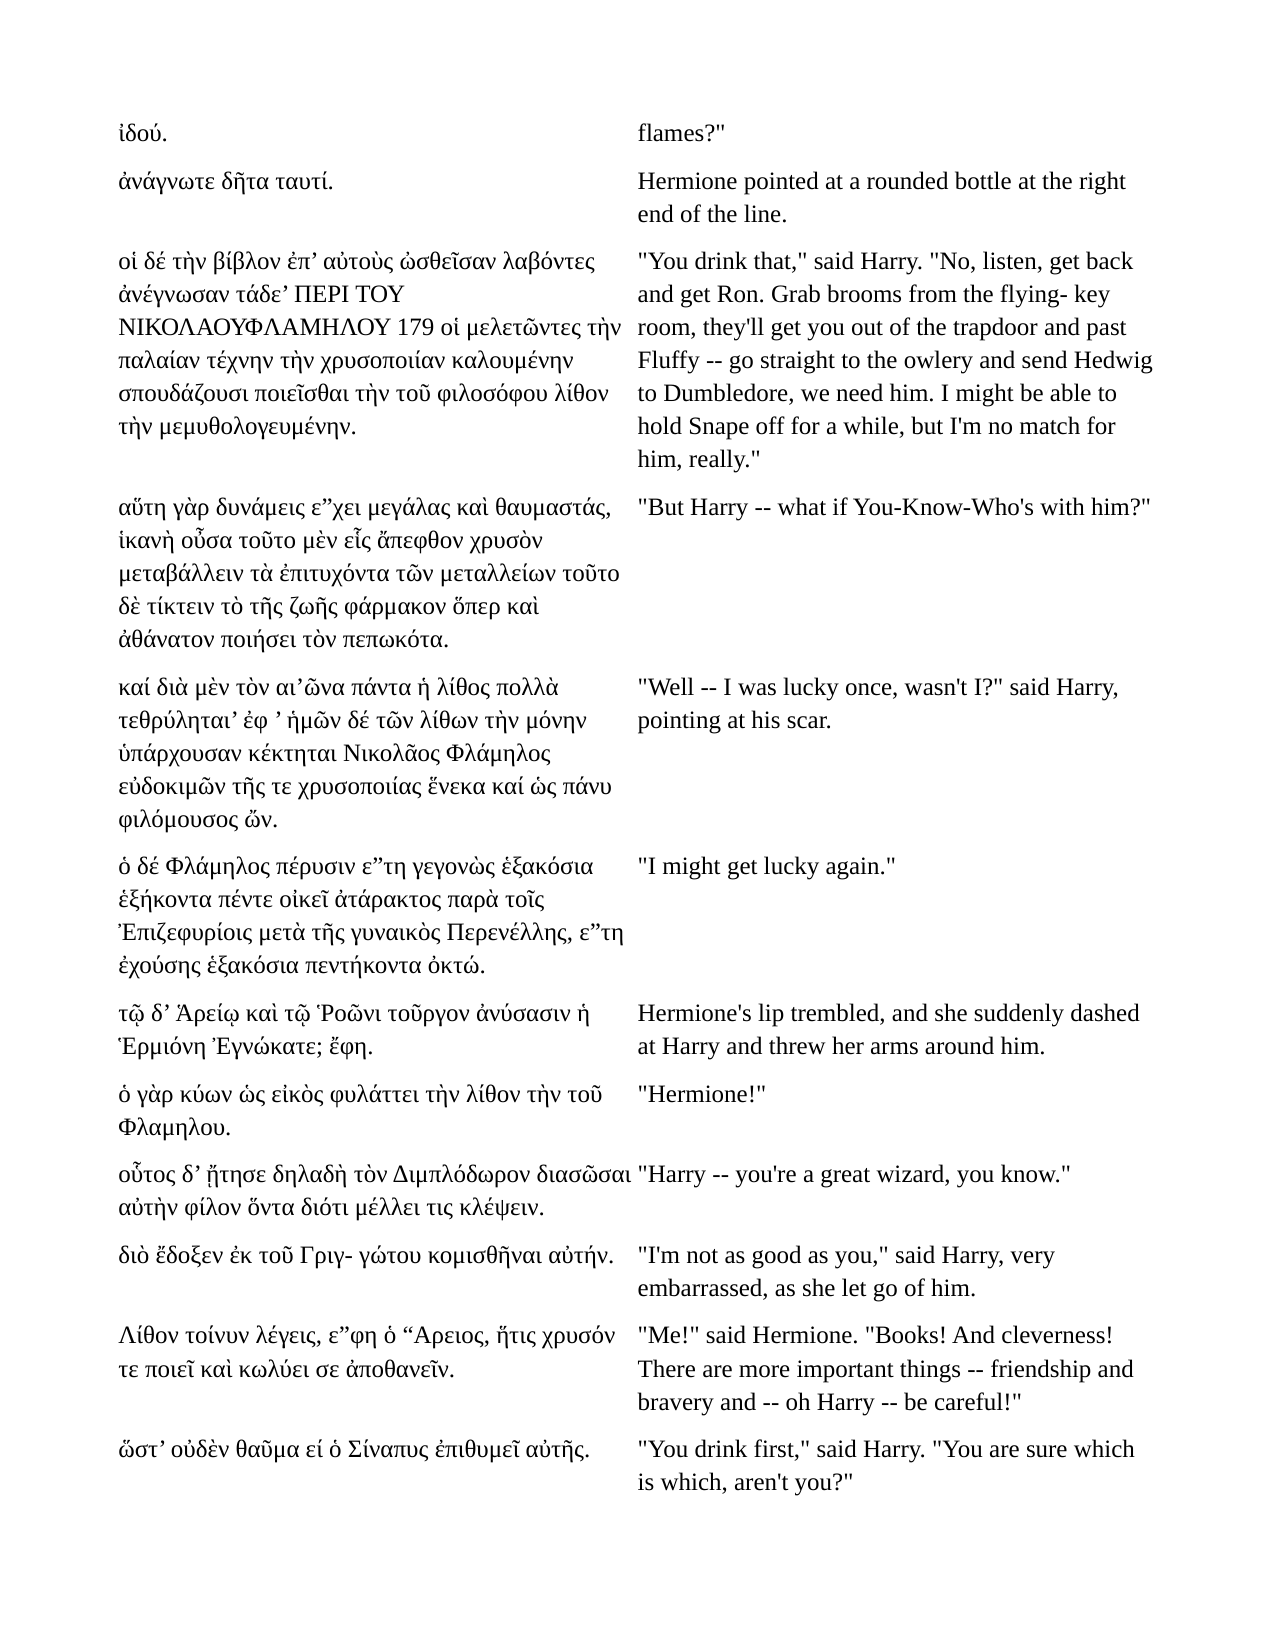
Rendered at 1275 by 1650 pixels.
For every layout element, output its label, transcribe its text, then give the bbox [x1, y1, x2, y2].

table_cell Hermione pointed at a rounded bottle at the right end of the line. [638, 166, 1157, 246]
table_cell "Hermione!" [638, 1079, 1157, 1159]
table_cell ἀνάγνωτε δῆτα ταυτί. [118, 166, 637, 246]
table_cell οὗτος δ’ ᾔτησε δηλαδὴ τὸν Διμπλόδωρον διασῶσαι αὐτὴν φίλον ὅντα διότι μέλλει τις κλέψειν. [118, 1159, 637, 1240]
table_cell διὸ ἔδοξεν ἐκ τοῦ Γριγ- γώτου κομισθῆναι αὐτήν. [118, 1240, 637, 1321]
table_cell "You drink that," said Harry. "No, listen, get back and get Ron. Grab brooms from the flying- key room, they'll get you out of the trapdoor and past Fluffy -- go straight to the owlery and send Hedwig to Dumbledore, we need him. I might be able to hold Snape off for a while, but I'm no match for him, really." [638, 246, 1157, 492]
table_cell "But Harry -- what if You-Know-Who's with him?" [638, 492, 1157, 672]
table_cell αὕτη γὰρ δυνάμεις ε”χει μεγάλας καὶ θαυμαστάς, ἱκανὴ οὖσα τοῦτο μὲν εἷς ἄπεφθον χρυσὸν μεταβάλλειν τὰ ἐπιτυχόντα τῶν μεταλλείων τοῦτο δὲ τίκτειν τὸ τῆς ζωῆς φάρμακον ὅπερ καὶ ἀθάνατον ποιήσει τὸν πεπωκότα. [118, 492, 637, 672]
table_cell "You drink first," said Harry. "You are sure which is which, aren't you?" [638, 1434, 1157, 1515]
table_cell "Harry -- you're a great wizard, you know." [638, 1159, 1157, 1240]
table_cell ὁ γὰρ κύων ὡς εἰκὸς φυλάττει τὴν λίθον τὴν τοῦ Φλαμηλου. [118, 1079, 637, 1159]
table_cell Λίθον τοίνυν λέγεις, ε”φη ὁ “Αρειος, ἥτις χρυσόν τε ποιεῖ καὶ κωλύει σε ἀποθανεῖν. [118, 1321, 637, 1434]
table_cell καί διὰ μὲν τὸν αι’ῶνα πάντα ἡ λίθος πολλὰ τεθρύληται’ ἐφ ’ ἡμῶν δέ τῶν λίθων τὴν μόνην ὑπάρχουσαν κέκτηται Νικολᾶος Φλάμηλος εὐδοκιμῶν τῆς τε χρυσοποιίας ἕνεκα καί ὡς πάνυ φιλόμουσος ὤν. [118, 672, 637, 851]
table_cell τῷ δ’ Ἁρείῳ καὶ τῷ Ῥοῶνι τοῦργον ἀνύσασιν ἡ Ἑρμιόνη Ἐγνώκατε; ἔφη. [118, 998, 637, 1079]
table_cell flames?" [638, 118, 1157, 166]
table_cell ὁ δέ Φλάμηλος πέρυσιν ε”τη γεγονὼς ἑξακόσια ἑξήκοντα πέντε οἰκεῖ ἀτάρακτος παρὰ τοῖς Ἐπιζεφυρίοις μετὰ τῆς γυναικὸς Περενέλλης, ε”τη ἐχούσης ἑξακόσια πεντήκοντα ὀκτώ. [118, 851, 637, 998]
table_cell ὥστ’ οὐδὲν θαῦμα εί ὁ Σίναπυς ἐπιθυμεῖ αὐτῆς. [118, 1434, 637, 1515]
table_cell ἰδού. [118, 118, 637, 166]
table_cell "Me!" said Hermione. "Books! And cleverness! There are more important things -- friendship and bravery and -- oh Harry -- be careful!" [638, 1321, 1157, 1434]
table_cell "Well -- I was lucky once, wasn't I?" said Harry, pointing at his scar. [638, 672, 1157, 851]
table_cell οἱ δέ τὴν βίβλον ἐπ’ αὐτοὺς ὠσθεῖσαν λαβόντες ἀνέγνωσαν τάδε’ ΠΕΡΙ ΤΟΥ ΝΙΚΟΛΑΟΥΦΛΑΜΗΛΟΥ 179 οἱ μελετῶντες τὴν παλαίαν τέχνην τὴν χρυσοποιίαν καλουμένην σπουδάζουσι ποιεῖσθαι τὴν τοῦ φιλοσόφου λίθον τὴν μεμυθολογευμένην. [118, 246, 637, 492]
table_cell "I'm not as good as you," said Harry, very embarrassed, as she let go of him. [638, 1240, 1157, 1321]
table_cell "I might get lucky again." [638, 851, 1157, 998]
table_cell Hermione's lip trembled, and she suddenly dashed at Harry and threw her arms around him. [638, 998, 1157, 1079]
